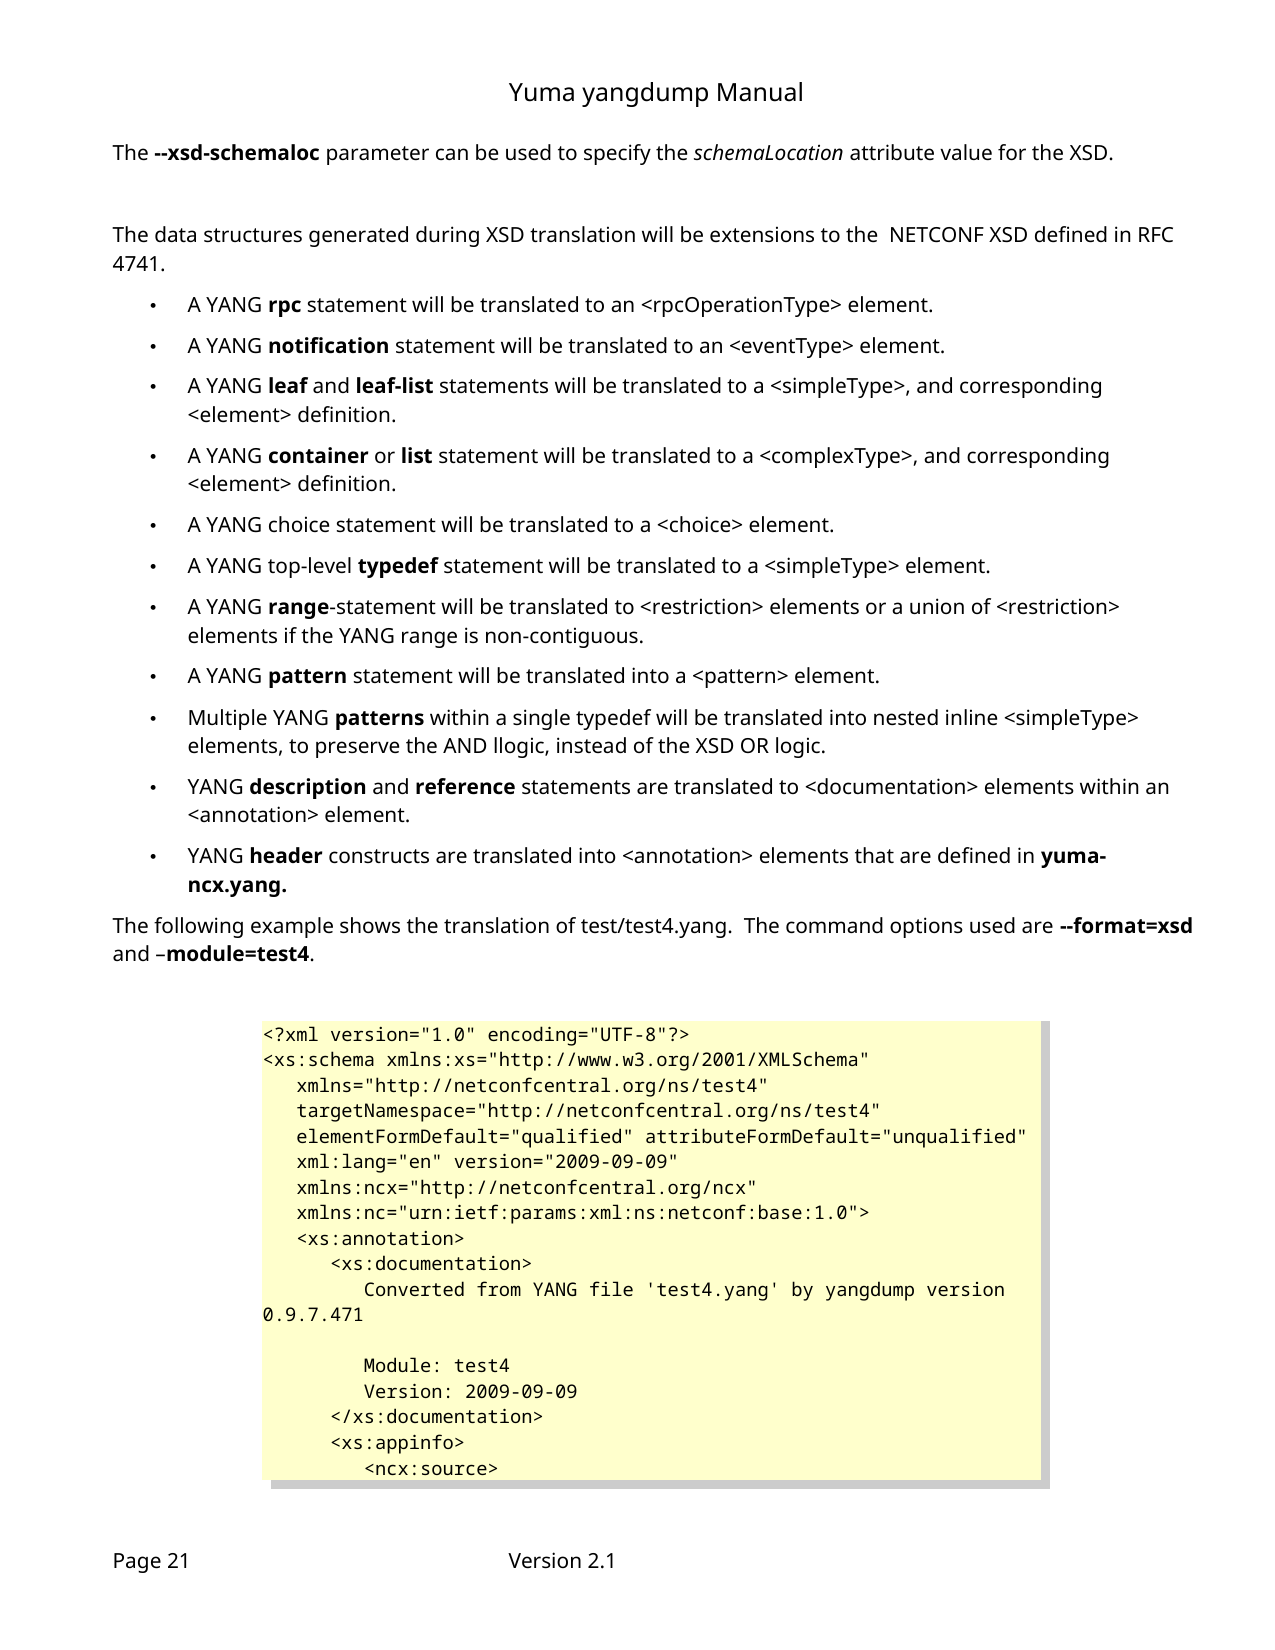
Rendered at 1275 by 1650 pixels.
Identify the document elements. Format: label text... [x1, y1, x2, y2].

text xmlns="http://netconfcentral.org/ns/test4" [262, 1072, 1041, 1098]
list YANG header constructs are translated into <annotation> elements that are defined in yuma-ncx.yang. [150, 841, 1200, 898]
text Converted from YANG file 'test4.yang' by yangdump version 0.9.7.471 [262, 1276, 1041, 1327]
text <?xml version="1.0" encoding="UTF-8"?> [262, 1021, 1041, 1047]
list A YANG top-level typedef statement will be translated to a <simpleType> element. [150, 551, 1200, 580]
text Module: test4 [262, 1353, 1041, 1378]
text <xs:annotation> [262, 1225, 1041, 1251]
text targetNamespace="http://netconfcentral.org/ns/test4" [262, 1098, 1041, 1123]
list Multiple YANG patterns within a single typedef will be translated into nested inline <simpleType> elements, to preserve the AND llogic, instead of the XSD OR logic. [150, 703, 1200, 759]
text Version: 2009-09-09 [262, 1378, 1041, 1404]
list A YANG leaf and leaf-list statements will be translated to a <simpleType>, and corresponding <element> definition. [150, 372, 1200, 428]
text The following example shows the translation of test/test4.yang. The command options used are --format=xsd and –module=test4. [112, 911, 1200, 968]
text <xs:documentation> [262, 1251, 1041, 1276]
text xmlns:ncx="http://netconfcentral.org/ncx" [262, 1174, 1041, 1200]
list A YANG choice statement will be translated to a <choice> element. [150, 510, 1200, 539]
list A YANG pattern statement will be translated into a <pattern> element. [150, 662, 1200, 690]
text xmlns:nc="urn:ietf:params:xml:ns:netconf:base:1.0"> [262, 1200, 1041, 1225]
text <xs:schema xmlns:xs="http://www.w3.org/2001/XMLSchema" [262, 1047, 1041, 1072]
text </xs:documentation> [262, 1404, 1041, 1429]
text <ncx:source> [262, 1455, 1041, 1480]
text <xs:appinfo> [262, 1429, 1041, 1455]
text elementFormDefault="qualified" attributeFormDefault="unqualified" [262, 1123, 1041, 1149]
list A YANG range-statement will be translated to <restriction> elements or a union of <restriction> elements if the YANG range is non-contiguous. [150, 592, 1200, 649]
list YANG description and reference statements are translated to <documentation> elements within an <annotation> element. [150, 772, 1200, 829]
list A YANG notification statement will be translated to an <eventType> element. [150, 331, 1200, 359]
text The --xsd-schemaloc parameter can be used to specify the schemaLocation attribute value for the XSD. [112, 138, 1200, 167]
list A YANG container or list statement will be translated to a <complexType>, and corresponding <element> definition. [150, 441, 1200, 498]
text xml:lang="en" version="2009-09-09" [262, 1149, 1041, 1174]
list A YANG rpc statement will be translated to an <rpcOperationType> element. [150, 290, 1200, 318]
text The data structures generated during XSD translation will be extensions to the NETCONF XSD defined in RFC 4741. [112, 220, 1200, 277]
